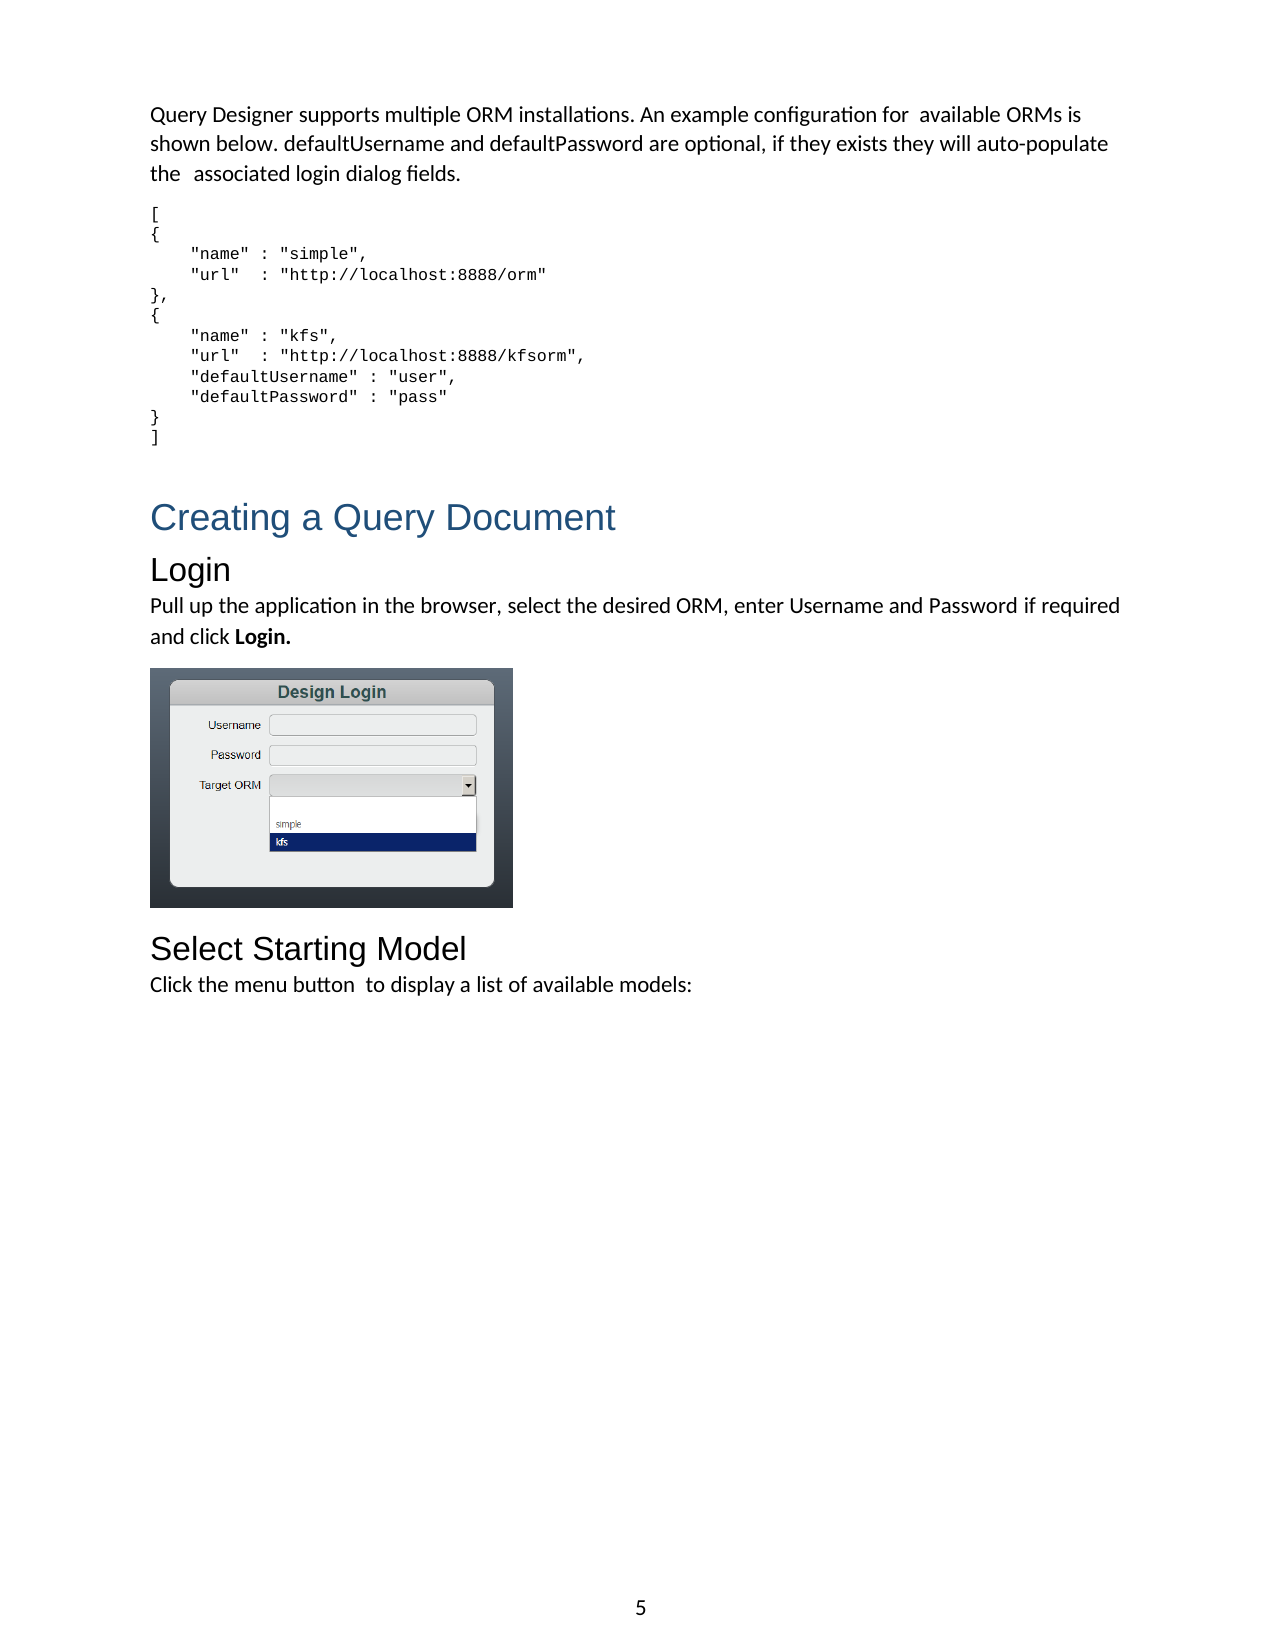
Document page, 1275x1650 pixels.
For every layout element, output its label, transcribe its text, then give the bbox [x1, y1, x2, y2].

text "name" : "simple", [190, 246, 1142, 265]
text "url" : "http://localhost:8888/orm" [190, 266, 1142, 285]
text Query Designer supports multiple ORM installations. An example configuration for available ORMs is shown below. defaultUsername and defaultPassword are optional, if they exists they will auto-populate the associated login dialog fields. [150, 100, 1128, 187]
picture [150, 668, 513, 908]
text "name" : "kfs", [190, 327, 1142, 346]
text Pull up the application in the browser, select the desired ORM, enter Username and Password if required and click Login. [150, 592, 1128, 650]
subtitle Login [150, 550, 1142, 589]
text } [150, 409, 1142, 427]
subtitle Select Starting Model [150, 929, 1142, 967]
text }, [150, 287, 1142, 305]
text { [150, 225, 1142, 244]
text Click the menu button to display a list of available models: [150, 970, 1142, 998]
text [ [150, 205, 1142, 224]
text { [150, 307, 1142, 326]
text ] [150, 429, 1142, 448]
text "url" : "http://localhost:8888/kfsorm", "defaultUsername" : "user", "defaultPassword" : "pass" [190, 347, 626, 408]
subtitle Creating a Query Document [150, 495, 1142, 538]
